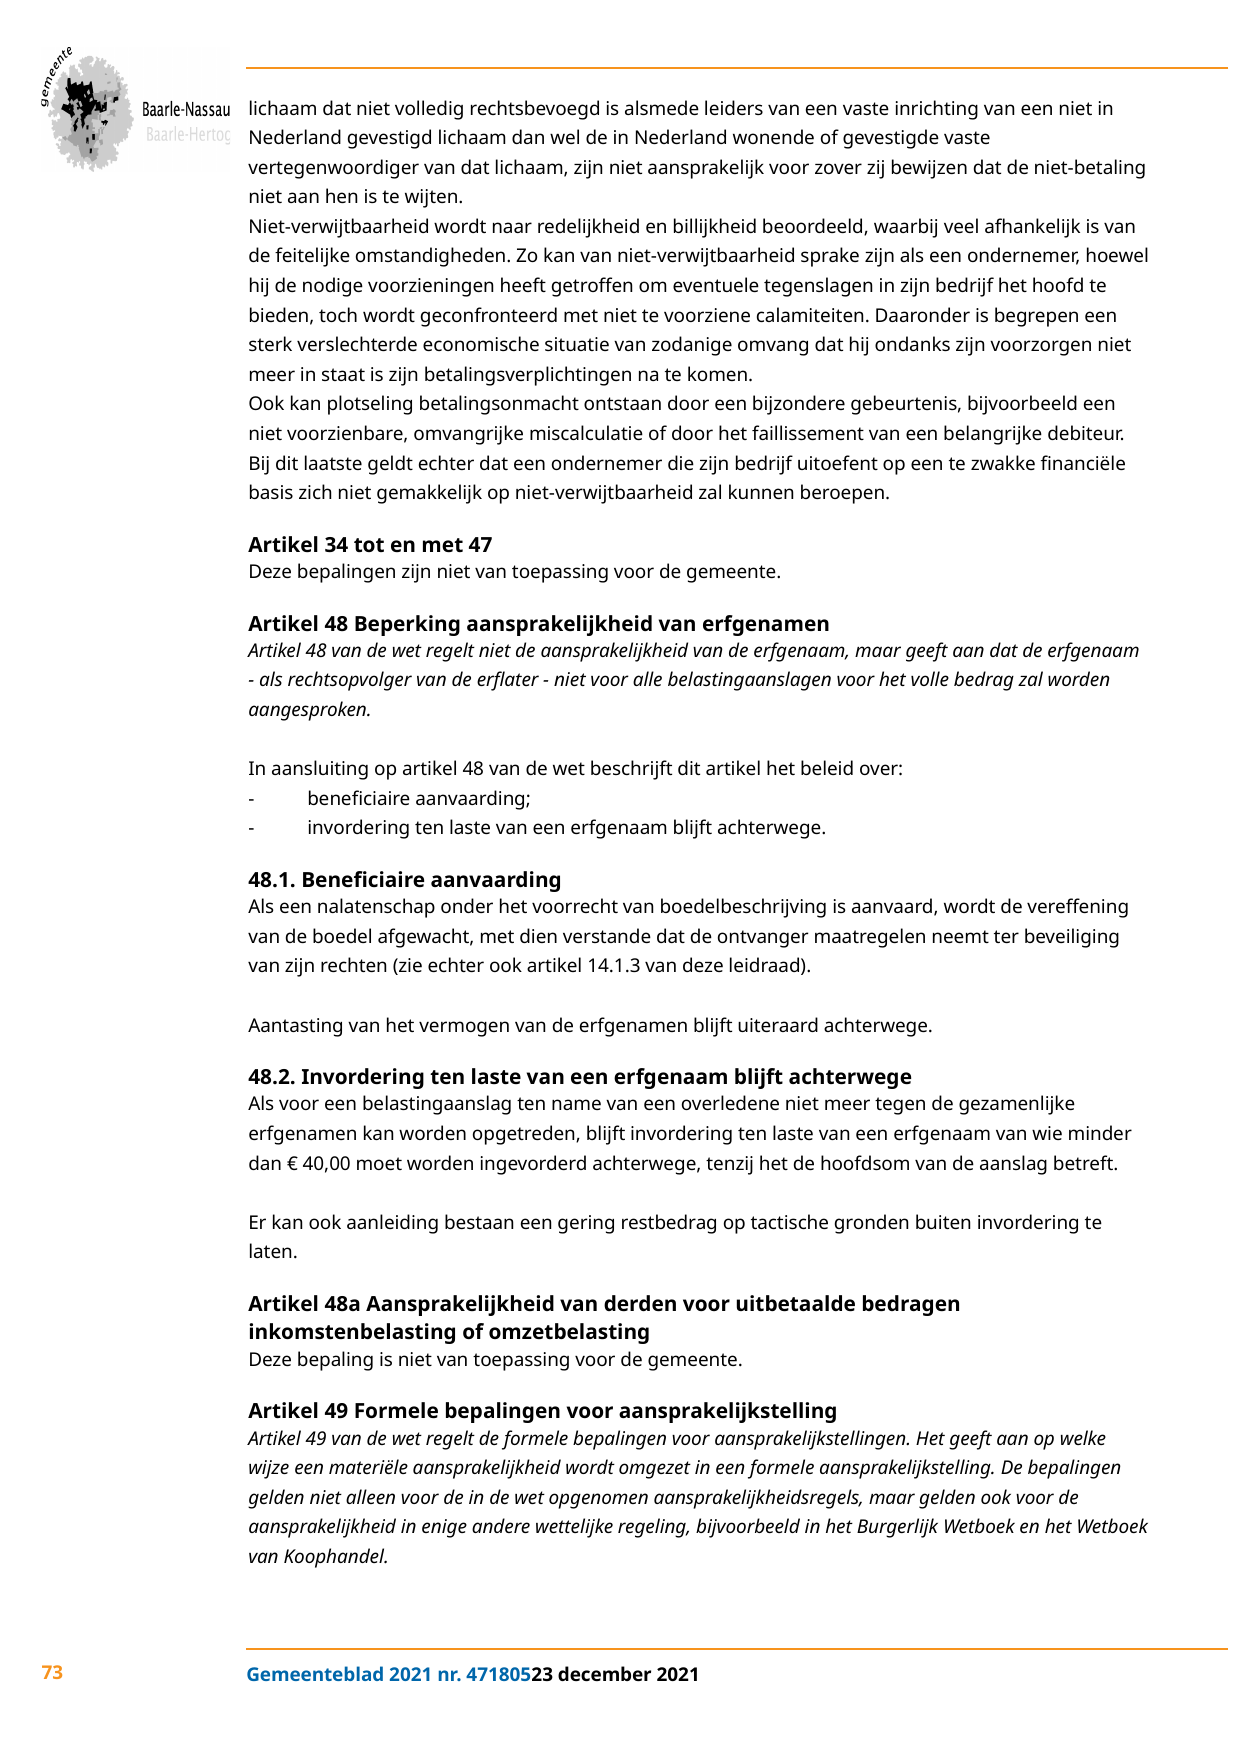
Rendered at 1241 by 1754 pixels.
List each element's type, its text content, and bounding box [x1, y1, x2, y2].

list invordering ten laste van een erfgenaam blijft achterwege. [248, 814, 1152, 840]
text Deze bepaling is niet van toepassing voor de gemeente. [248, 1346, 1152, 1372]
text Deze bepalingen zijn niet van toepassing voor de gemeente. [248, 558, 1152, 584]
list beneficiaire aanvaarding; [248, 785, 1152, 811]
text Artikel 48 Beperking aansprakelijkheid van erfgenamen [248, 609, 1152, 637]
picture [41, 47, 231, 172]
text Als voor een belastingaanslag ten name van een overledene niet meer tegen de gezamenlijke erfgenamen kan worden opgetreden, blijft invordering ten laste van een erfgenaam van wie minder dan € 40,00 moet worden ingevorderd achterwege, tenzij het de hoofdsom van de aanslag betreft. [248, 1091, 1152, 1176]
text Als een nalatenschap onder het voorrecht van boedelbeschrijving is aanvaard, wordt de vereffening van de boedel afgewacht, met dien verstande dat de ontvanger maatregelen neemt ter beveiliging van zijn rechten (zie echter ook artikel 14.1.3 van deze leidraad). [248, 893, 1152, 978]
text In aansluiting op artikel 48 van de wet beschrijft dit artikel het beleid over: [248, 755, 1152, 781]
text Artikel 49 Formele bepalingen voor aansprakelijkstelling [248, 1396, 1152, 1425]
text lichaam dat niet volledig rechtsbevoegd is alsmede leiders van een vaste inrichting van een niet in Nederland gevestigd lichaam dan wel de in Nederland wonende of gevestigde vaste vertegenwoordiger van dat lichaam, zijn niet aansprakelijk voor zover zij bewijzen dat de niet-betaling niet aan hen is te wijten. [248, 95, 1152, 209]
text Artikel 49 van de wet regelt de formele bepalingen voor aansprakelijkstellingen. Het geeft aan op welke wijze een materiële aansprakelijkheid wordt omgezet in een formele aansprakelijkstelling. De bepalingen gelden niet alleen voor de in de wet opgenomen aansprakelijkheidsregels, maar gelden ook voor de aansprakelijkheid in enige andere wettelijke regeling, bijvoorbeeld in het Burgerlijk Wetboek en het Wetboek van Koophandel. [248, 1425, 1152, 1569]
text Artikel 34 tot en met 47 [248, 530, 1152, 558]
text Niet-verwijtbaarheid wordt naar redelijkheid en billijkheid beoordeeld, waarbij veel afhankelijk is van de feitelijke omstandigheden. Zo kan van niet-verwijtbaarheid sprake zijn als een ondernemer, hoewel hij de nodige voorzieningen heeft getroffen om eventuele tegenslagen in zijn bedrijf het hoofd te bieden, toch wordt geconfronteerd met niet te voorziene calamiteiten. Daaronder is begrepen een sterk verslechterde economische situatie van zodanige omvang dat hij ondanks zijn voorzorgen niet meer in staat is zijn betalingsverplichtingen na te komen. [248, 213, 1152, 387]
text Ook kan plotseling betalingsonmacht ontstaan door een bijzondere gebeurtenis, bijvoorbeeld een niet voorzienbare, omvangrijke miscalculatie of door het faillissement van een belangrijke debiteur. Bij dit laatste geldt echter dat een ondernemer die zijn bedrijf uitoefent op een te zwakke financiële basis zich niet gemakkelijk op niet-verwijtbaarheid zal kunnen beroepen. [248, 391, 1152, 505]
text 48.1. Beneficiaire aanvaarding [248, 865, 1152, 893]
text Er kan ook aanleiding bestaan een gering restbedrag op tactische gronden buiten invordering te laten. [248, 1209, 1152, 1264]
text Aantasting van het vermogen van de erfgenamen blijft uiteraard achterwege. [248, 1012, 1152, 1037]
text Artikel 48a Aansprakelijkheid van derden voor uitbetaalde bedragen inkomstenbelasting of omzetbelasting [248, 1289, 1152, 1346]
text Artikel 48 van de wet regelt niet de aansprakelijkheid van de erfgenaam, maar geeft aan dat de erfgenaam - als rechtsopvolger van de erflater - niet voor alle belastingaanslagen voor het volle bedrag zal worden aangesproken. [248, 637, 1152, 722]
text 48.2. Invordering ten laste van een erfgenaam blijft achterwege [248, 1062, 1152, 1091]
